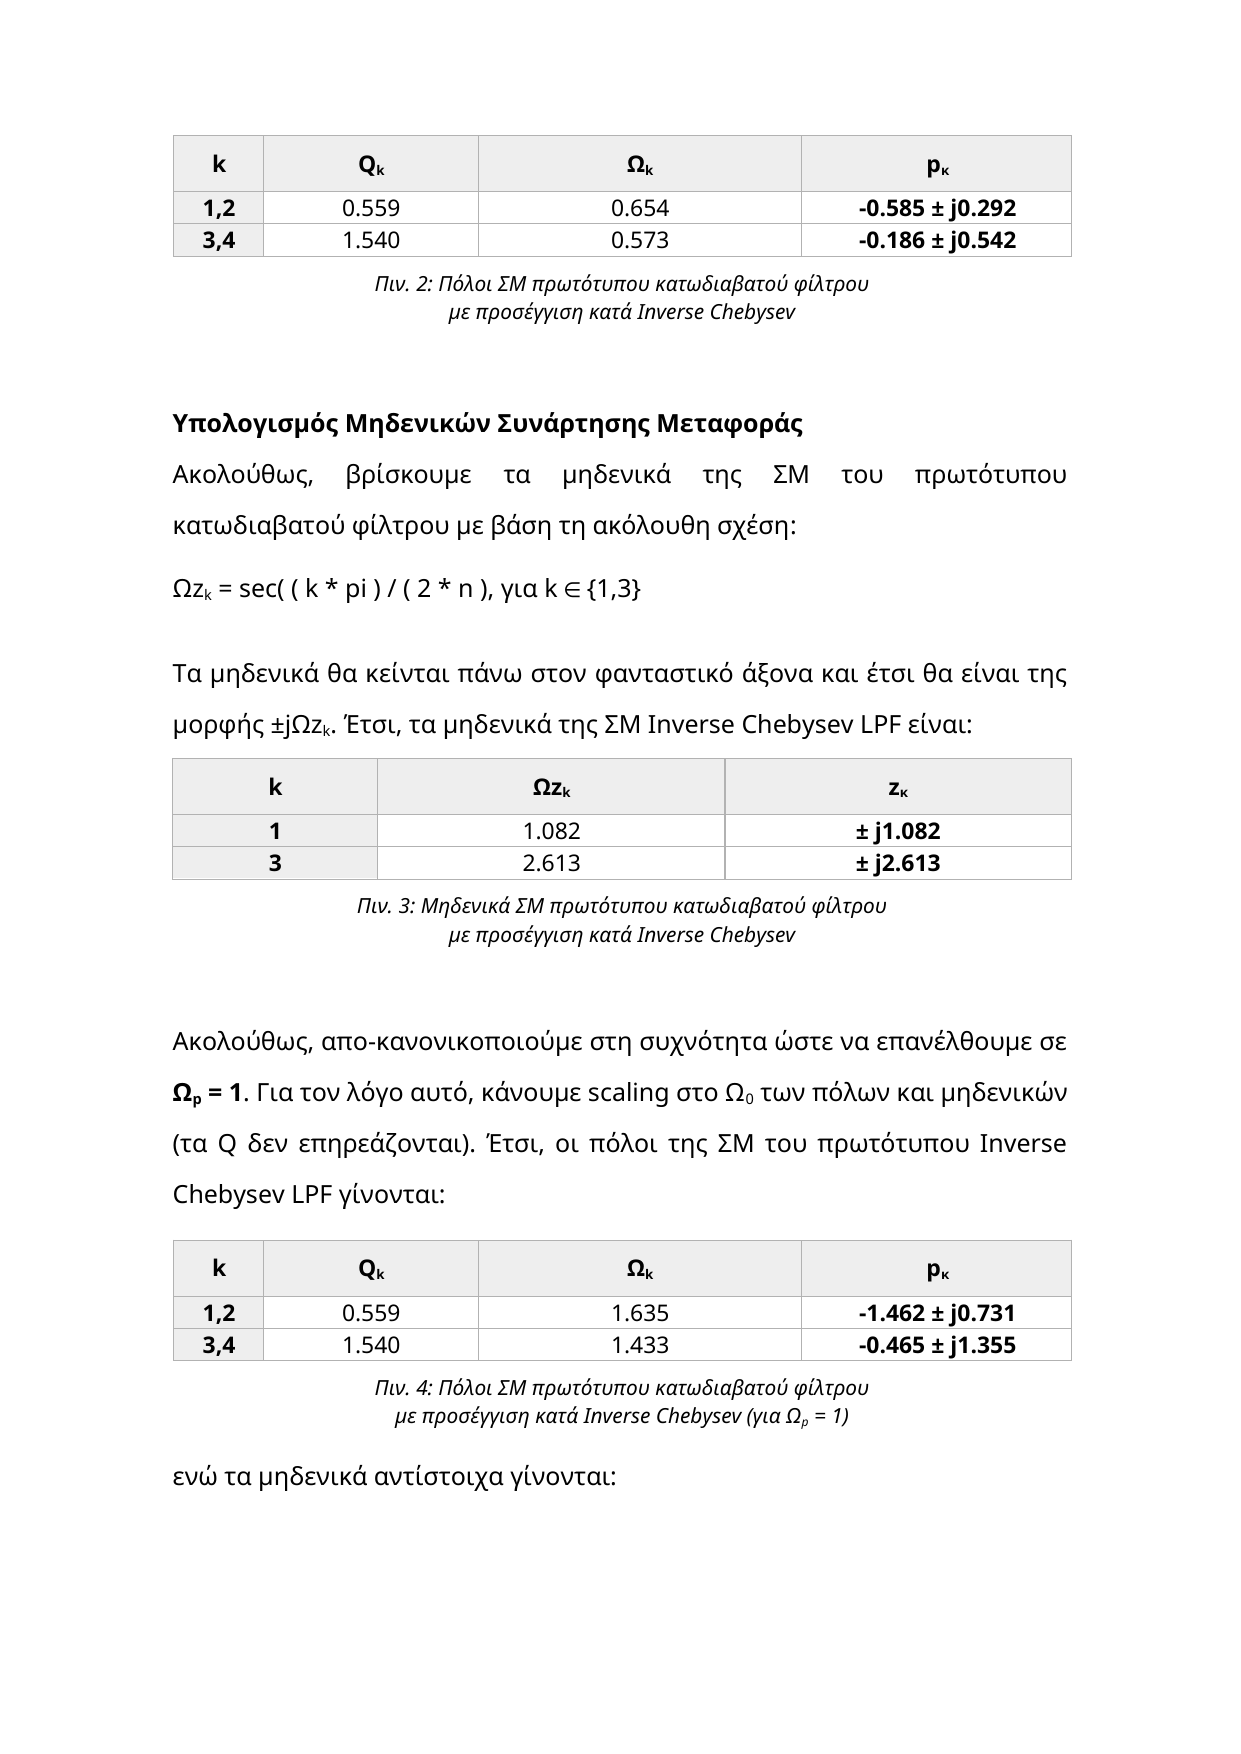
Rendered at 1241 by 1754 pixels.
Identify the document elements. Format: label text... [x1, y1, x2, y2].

table_cell 3 [173, 847, 377, 878]
text Πιν. 4: Πόλοι ΣΜ πρωτότυπου κατωδιαβατού φίλτρου με προσέγγιση κατά Inverse Chebysev (για Ωp = 1) [172, 1373, 1071, 1430]
text Ωzk = sec( ( k * pi ) / ( 2 * n ), για k ∈ {1,3} [172, 571, 1068, 605]
table_header k [173, 759, 377, 814]
text Ακολούθως, βρίσκουμε τα μηδενικά της ΣΜ του πρωτότυπου κατωδιαβατού φίλτρου με βάση τη ακόλουθη σχέση: [172, 457, 1068, 542]
text Υπολογισμός Μηδενικών Συνάρτησης Μεταφοράς [172, 406, 1068, 439]
table_cell 1.635 [479, 1297, 801, 1328]
table_cell -0.465 ± j1.355 [802, 1329, 1071, 1360]
table_cell 0.654 [479, 192, 801, 223]
table_cell 1,2 [174, 1297, 263, 1328]
table_cell 1.540 [264, 224, 478, 256]
table_header Qk [264, 136, 478, 191]
text Τα μηδενικά θα κείνται πάνω στον φανταστικό άξονα και έτσι θα είναι της μορφής ±jΩzk. Έτσι, τα μηδενικά της ΣΜ Inverse Chebysev LPF είναι: [172, 656, 1068, 741]
table_header Ωzk [378, 759, 724, 814]
table_cell 1.540 [264, 1329, 478, 1360]
table_cell -0.585 ± j0.292 [802, 192, 1071, 223]
table_cell 1.082 [378, 815, 724, 846]
table_cell 1 [173, 815, 377, 846]
table_header Ωk [479, 1241, 801, 1296]
table_header pκ [802, 136, 1071, 191]
table_cell 2.613 [378, 847, 724, 878]
table_cell 0.573 [479, 224, 801, 256]
table_cell 3,4 [174, 224, 263, 256]
text ενώ τα μηδενικά αντίστοιχα γίνονται: [172, 1459, 1068, 1493]
table_header k [174, 1241, 263, 1296]
table_header k [174, 136, 263, 191]
table_header pκ [802, 1241, 1071, 1296]
table_header Ωk [479, 136, 801, 191]
table_cell 1,2 [174, 192, 263, 223]
table_cell 0.559 [264, 1297, 478, 1328]
table_cell -0.186 ± j0.542 [802, 224, 1071, 256]
table_header zκ [726, 759, 1071, 814]
text Ακολούθως, απο-κανονικοποιούμε στη συχνότητα ώστε να επανέλθουμε σε Ωp = 1. Για τον λόγο αυτό, κάνουμε scaling στο Ω0 των πόλων και μηδενικών (τα Q δεν επηρεάζονται). Έτσι, οι πόλοι της ΣΜ του πρωτότυπου Inverse Chebysev LPF γίνονται: [172, 1023, 1068, 1211]
table_cell ± j1.082 [726, 815, 1071, 846]
table_cell ± j2.613 [726, 847, 1071, 878]
table_cell 0.559 [264, 192, 478, 223]
text Πιν. 2: Πόλοι ΣΜ πρωτότυπου κατωδιαβατού φίλτρου με προσέγγιση κατά Inverse Chebysev [172, 269, 1071, 326]
text Πιν. 3: Μηδενικά ΣΜ πρωτότυπου κατωδιαβατού φίλτρου με προσέγγιση κατά Inverse Chebysev [172, 891, 1071, 948]
table_cell 1.433 [479, 1329, 801, 1360]
table_header Qk [264, 1241, 478, 1296]
table_cell 3,4 [174, 1329, 263, 1360]
table_cell -1.462 ± j0.731 [802, 1297, 1071, 1328]
